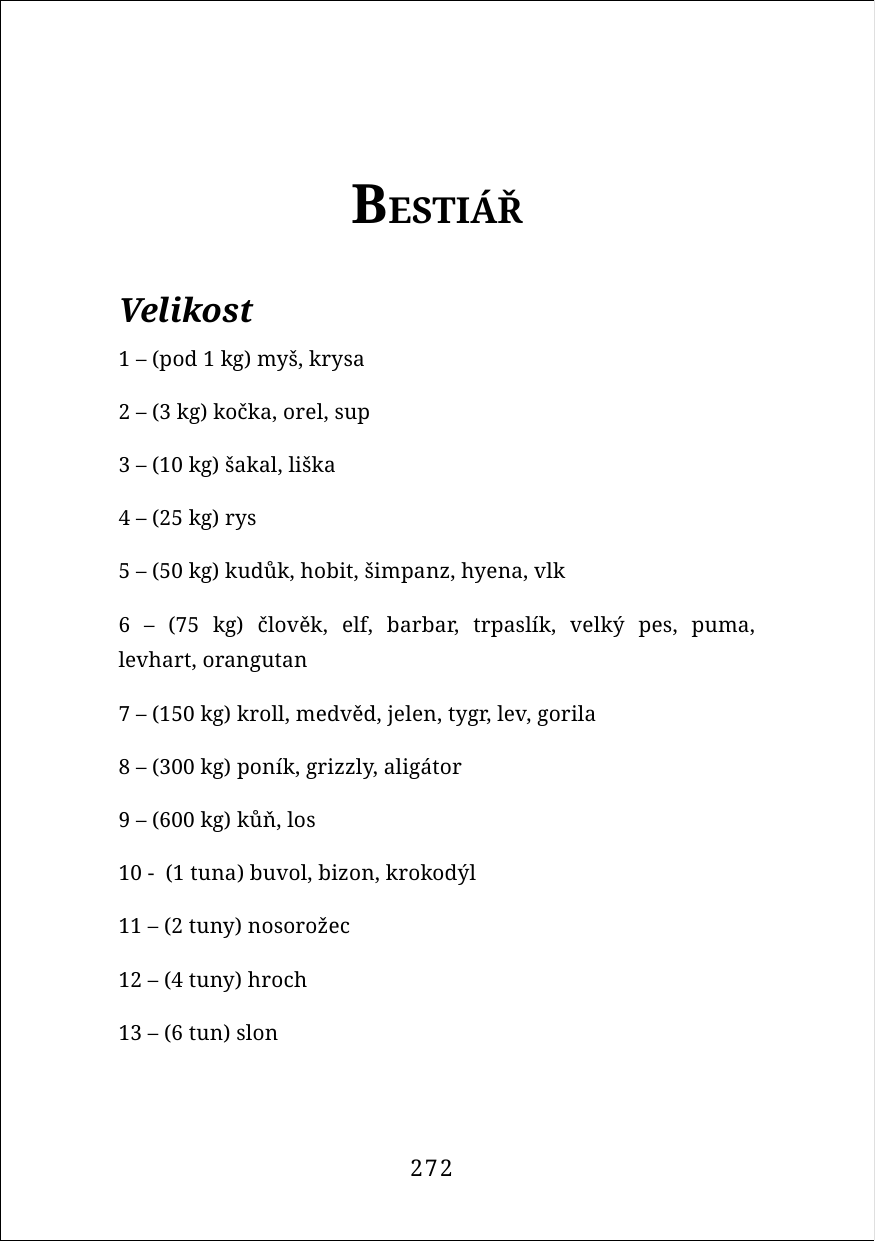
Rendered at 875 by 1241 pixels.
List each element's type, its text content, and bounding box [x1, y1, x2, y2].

text 3 – (10 kg) šakal, liška [118, 450, 756, 479]
text 8 – (300 kg) poník, grizzly, aligátor [118, 752, 756, 780]
text 7 – (150 kg) kroll, medvěd, jelen, tygr, lev, gorila [118, 699, 756, 727]
text 11 – (2 tuny) nosorožec [118, 912, 756, 940]
text 9 – (600 kg) kůň, los [118, 805, 756, 833]
subtitle Bestiář [118, 166, 756, 239]
text 2 – (3 kg) kočka, orel, sup [118, 397, 756, 425]
text 13 – (6 tun) slon [118, 1018, 756, 1046]
text 4 – (25 kg) rys [118, 503, 756, 532]
subtitle Velikost [118, 287, 756, 332]
text 1 – (pod 1 kg) myš, krysa [118, 344, 756, 372]
text 6 – (75 kg) člověk, elf, barbar, trpaslík, velký pes, puma, levhart, orangutan [118, 610, 756, 674]
text 5 – (50 kg) kudůk, hobit, šimpanz, hyena, vlk [118, 557, 756, 585]
text 12 – (4 tuny) hroch [118, 965, 756, 993]
text 10 - (1 tuna) buvol, bizon, krokodýl [118, 858, 756, 887]
